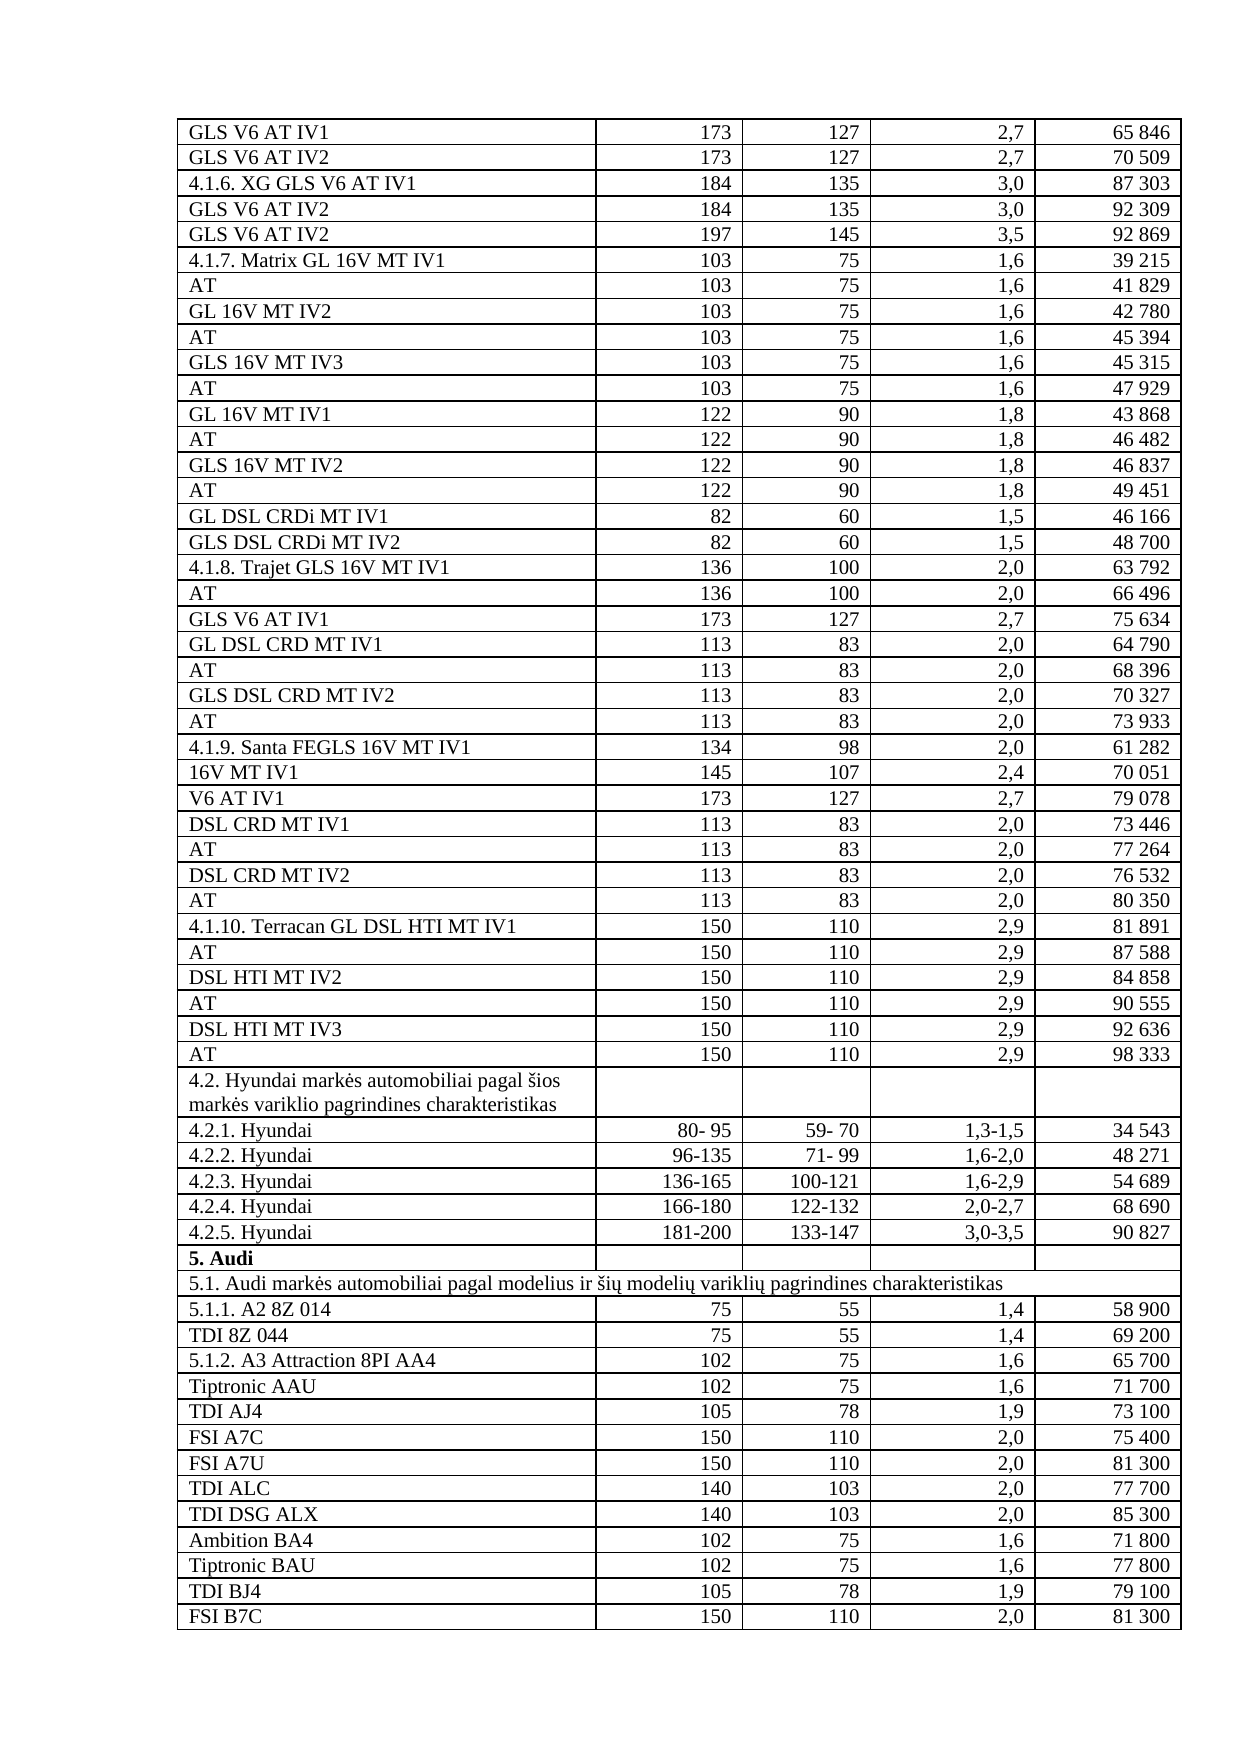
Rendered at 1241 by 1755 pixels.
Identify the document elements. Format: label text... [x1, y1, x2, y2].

table_cell 150 [597, 1042, 742, 1066]
table_cell 122 [597, 427, 742, 451]
table_cell 4.1.7. Matrix GL 16V MT IV1 [178, 248, 595, 272]
table_cell 68 690 [1036, 1195, 1180, 1218]
table_cell 2,9 [871, 991, 1034, 1015]
table_cell 110 [743, 1451, 870, 1475]
table_cell 73 100 [1036, 1400, 1180, 1423]
table_cell 122 [597, 402, 742, 426]
table_cell 1,6 [871, 1348, 1034, 1372]
table_cell 2,0 [871, 1425, 1034, 1449]
table_cell DSL CRD MT IV2 [178, 863, 595, 887]
table_cell 197 [597, 222, 742, 246]
table_cell 34 543 [1036, 1118, 1180, 1142]
table_cell 1,6 [871, 1528, 1034, 1552]
table_cell 173 [597, 786, 742, 810]
table_cell 4.2.3. Hyundai [178, 1169, 595, 1193]
table_cell 46 482 [1036, 427, 1180, 451]
table_cell DSL CRD MT IV1 [178, 812, 595, 836]
table_cell 110 [743, 1605, 870, 1628]
table_cell 136-165 [597, 1169, 742, 1193]
table_cell 103 [743, 1476, 870, 1500]
table_cell 110 [743, 940, 870, 964]
table_cell 61 282 [1036, 735, 1180, 759]
table_cell GL DSL CRDi MT IV1 [178, 504, 595, 528]
table_cell 127 [743, 607, 870, 631]
table_cell 100 [743, 555, 870, 579]
table_cell 92 636 [1036, 1017, 1180, 1041]
table_cell 136 [597, 581, 742, 605]
table_cell 48 700 [1036, 530, 1180, 554]
table_cell 45 315 [1036, 350, 1180, 374]
table_cell 173 [597, 120, 742, 144]
table_cell 71 800 [1036, 1528, 1180, 1552]
table_cell [1036, 1246, 1180, 1270]
table_cell 1,8 [871, 478, 1034, 502]
table_cell 3,0-3,5 [871, 1220, 1034, 1244]
table_cell GLS 16V MT IV2 [178, 453, 595, 477]
table_cell 2,9 [871, 1017, 1034, 1041]
table_cell 2,0 [871, 658, 1034, 682]
table_cell 70 327 [1036, 683, 1180, 707]
table_cell 113 [597, 863, 742, 887]
table_cell GLS V6 AT IV2 [178, 197, 595, 221]
table_cell 75 [743, 1374, 870, 1398]
table_cell 55 [743, 1323, 870, 1347]
table_cell GL 16V MT IV1 [178, 402, 595, 426]
table_cell 2,0 [871, 837, 1034, 861]
table_cell AT [178, 273, 595, 297]
table_cell 59- 70 [743, 1118, 870, 1142]
table_cell 2,0 [871, 863, 1034, 887]
table_cell 75 [743, 248, 870, 272]
table_cell 82 [597, 504, 742, 528]
table_cell 77 800 [1036, 1553, 1180, 1577]
table_cell 127 [743, 120, 870, 144]
table_cell 2,7 [871, 145, 1034, 169]
table_cell 150 [597, 1451, 742, 1475]
table_cell 2,0 [871, 888, 1034, 912]
table_cell TDI ALC [178, 1476, 595, 1500]
table_cell 60 [743, 504, 870, 528]
table_cell [743, 1246, 870, 1270]
table_cell TDI DSG ALX [178, 1502, 595, 1526]
table_cell AT [178, 478, 595, 502]
table_cell 2,0 [871, 1605, 1034, 1628]
table_cell 173 [597, 607, 742, 631]
table_cell 64 790 [1036, 632, 1180, 656]
table_cell GLS 16V MT IV3 [178, 350, 595, 374]
table_cell 107 [743, 760, 870, 784]
table_cell GLS DSL CRDi MT IV2 [178, 530, 595, 554]
table_cell 1,5 [871, 530, 1034, 554]
table_cell 2,9 [871, 914, 1034, 938]
table_cell FSI B7C [178, 1605, 595, 1628]
table_cell Ambition BA4 [178, 1528, 595, 1552]
table_cell 83 [743, 632, 870, 656]
table_cell AT [178, 888, 595, 912]
table_cell 2,7 [871, 607, 1034, 631]
table_cell 122-132 [743, 1195, 870, 1218]
table_cell 105 [597, 1400, 742, 1423]
table_cell 3,5 [871, 222, 1034, 246]
table_cell 134 [597, 735, 742, 759]
table_cell 98 [743, 735, 870, 759]
table_cell 83 [743, 888, 870, 912]
table_cell AT [178, 940, 595, 964]
table_cell GL DSL CRD MT IV1 [178, 632, 595, 656]
table_cell 75 [743, 325, 870, 349]
table_cell 65 846 [1036, 120, 1180, 144]
table_cell 75 634 [1036, 607, 1180, 631]
table_cell 103 [597, 248, 742, 272]
table_cell AT [178, 376, 595, 400]
table_cell 47 929 [1036, 376, 1180, 400]
table_cell FSI A7U [178, 1451, 595, 1475]
table_cell 46 837 [1036, 453, 1180, 477]
table_cell 63 792 [1036, 555, 1180, 579]
table_cell 41 829 [1036, 273, 1180, 297]
table_cell 122 [597, 478, 742, 502]
table_cell 2,4 [871, 760, 1034, 784]
table_cell 71 700 [1036, 1374, 1180, 1398]
table_cell 150 [597, 1017, 742, 1041]
table_cell 76 532 [1036, 863, 1180, 887]
table_cell 1,6 [871, 376, 1034, 400]
table_cell 2,9 [871, 940, 1034, 964]
table_cell 127 [743, 145, 870, 169]
table_cell 1,6 [871, 299, 1034, 323]
table_cell 4.1.6. XG GLS V6 AT IV1 [178, 171, 595, 195]
table_cell 102 [597, 1348, 742, 1372]
table_cell AT [178, 709, 595, 733]
table_cell 102 [597, 1374, 742, 1398]
table_cell 75 [597, 1297, 742, 1321]
table_cell 110 [743, 1017, 870, 1041]
table_cell 81 300 [1036, 1451, 1180, 1475]
table_cell 2,0 [871, 581, 1034, 605]
table_cell 1,6 [871, 350, 1034, 374]
table_cell 2,0 [871, 1502, 1034, 1526]
table_cell 75 [743, 376, 870, 400]
table_cell 173 [597, 145, 742, 169]
table_cell 102 [597, 1553, 742, 1577]
table_cell 150 [597, 1425, 742, 1449]
table_cell 2,0 [871, 735, 1034, 759]
table_cell 135 [743, 171, 870, 195]
table_cell 113 [597, 683, 742, 707]
table_cell 102 [597, 1528, 742, 1552]
table_cell 110 [743, 1042, 870, 1066]
table_cell 1,6 [871, 248, 1034, 272]
table_cell 103 [597, 350, 742, 374]
table_cell AT [178, 658, 595, 682]
table_cell 4.2.4. Hyundai [178, 1195, 595, 1218]
table_cell 90 555 [1036, 991, 1180, 1015]
table_cell AT [178, 837, 595, 861]
table_cell AT [178, 1042, 595, 1066]
table_cell 1,8 [871, 453, 1034, 477]
table_cell 70 051 [1036, 760, 1180, 784]
table_cell AT [178, 325, 595, 349]
table_cell 75 [743, 1348, 870, 1372]
table_cell 110 [743, 965, 870, 989]
table_cell 83 [743, 683, 870, 707]
table_cell 84 858 [1036, 965, 1180, 989]
table_cell [597, 1246, 742, 1270]
table_cell 2,0 [871, 632, 1034, 656]
table_cell GLS DSL CRD MT IV2 [178, 683, 595, 707]
table_cell 87 303 [1036, 171, 1180, 195]
table_cell 2,7 [871, 120, 1034, 144]
table_cell 103 [597, 299, 742, 323]
table_cell 81 891 [1036, 914, 1180, 938]
table_cell 100 [743, 581, 870, 605]
table_cell 1,3-1,5 [871, 1118, 1034, 1142]
table_cell Tiptronic AAU [178, 1374, 595, 1398]
table_cell 1,5 [871, 504, 1034, 528]
table_cell 81 300 [1036, 1605, 1180, 1628]
table_cell 43 868 [1036, 402, 1180, 426]
table_cell 103 [743, 1502, 870, 1526]
table_cell 181-200 [597, 1220, 742, 1244]
table_cell 83 [743, 837, 870, 861]
table_cell 1,6 [871, 325, 1034, 349]
table_cell 90 [743, 427, 870, 451]
table_cell 96-135 [597, 1143, 742, 1167]
table_cell AT [178, 991, 595, 1015]
table_cell 60 [743, 530, 870, 554]
table_cell 184 [597, 171, 742, 195]
table_cell 3,0 [871, 171, 1034, 195]
table_cell GLS V6 AT IV2 [178, 222, 595, 246]
table_cell 75 [743, 1528, 870, 1552]
table_cell 42 780 [1036, 299, 1180, 323]
table_cell 2,0 [871, 812, 1034, 836]
table_cell 150 [597, 914, 742, 938]
table_cell [871, 1068, 1034, 1116]
table_cell 90 827 [1036, 1220, 1180, 1244]
table_cell 2,0-2,7 [871, 1195, 1034, 1218]
table_cell 2,0 [871, 1476, 1034, 1500]
table_cell 68 396 [1036, 658, 1180, 682]
table_cell 83 [743, 863, 870, 887]
table_cell TDI AJ4 [178, 1400, 595, 1423]
table_cell 83 [743, 658, 870, 682]
table_cell 113 [597, 888, 742, 912]
table_cell 110 [743, 914, 870, 938]
table_cell 103 [597, 325, 742, 349]
table_cell 4.1.8. Trajet GLS 16V MT IV1 [178, 555, 595, 579]
table_cell 49 451 [1036, 478, 1180, 502]
table_cell 75 400 [1036, 1425, 1180, 1449]
table_cell 136 [597, 555, 742, 579]
table_cell 133-147 [743, 1220, 870, 1244]
table_cell 98 333 [1036, 1042, 1180, 1066]
table_cell 75 [743, 299, 870, 323]
table_cell 65 700 [1036, 1348, 1180, 1372]
table_cell 1,6 [871, 1553, 1034, 1577]
table_cell 73 446 [1036, 812, 1180, 836]
table_cell 2,9 [871, 965, 1034, 989]
table_cell 1,9 [871, 1400, 1034, 1423]
table_cell FSI A7C [178, 1425, 595, 1449]
table_cell [1036, 1068, 1180, 1116]
table_cell 113 [597, 837, 742, 861]
table_cell 75 [743, 1553, 870, 1577]
table_cell 66 496 [1036, 581, 1180, 605]
table_cell DSL HTI MT IV3 [178, 1017, 595, 1041]
table_cell 77 264 [1036, 837, 1180, 861]
table_cell 4.2.2. Hyundai [178, 1143, 595, 1167]
table_cell 1,8 [871, 402, 1034, 426]
table_cell 90 [743, 402, 870, 426]
table_cell 1,6-2,9 [871, 1169, 1034, 1193]
table_cell 54 689 [1036, 1169, 1180, 1193]
table_cell 2,7 [871, 786, 1034, 810]
table_cell 85 300 [1036, 1502, 1180, 1526]
table_cell 135 [743, 197, 870, 221]
table_cell 92 309 [1036, 197, 1180, 221]
table_cell 5.1.1. A2 8Z 014 [178, 1297, 595, 1321]
table_cell 150 [597, 991, 742, 1015]
table_cell GLS V6 AT IV1 [178, 120, 595, 144]
table_cell 127 [743, 786, 870, 810]
table_cell 145 [597, 760, 742, 784]
table_cell 3,0 [871, 197, 1034, 221]
table_cell 140 [597, 1476, 742, 1500]
table_cell 78 [743, 1400, 870, 1423]
table_cell 150 [597, 940, 742, 964]
table_cell GL 16V MT IV2 [178, 299, 595, 323]
table_cell 166-180 [597, 1195, 742, 1218]
table_cell 46 166 [1036, 504, 1180, 528]
table_cell 79 100 [1036, 1579, 1180, 1603]
table_cell GLS V6 AT IV1 [178, 607, 595, 631]
table_cell V6 AT IV1 [178, 786, 595, 810]
table_cell 4.2. Hyundai markės automobiliai pagal šios markės variklio pagrindines charakteristikas [178, 1068, 595, 1116]
table_cell 75 [743, 350, 870, 374]
table_cell 4.1.9. Santa FEGLS 16V MT IV1 [178, 735, 595, 759]
table_cell 5. Audi [178, 1246, 595, 1270]
table_cell AT [178, 581, 595, 605]
table_cell 75 [743, 273, 870, 297]
table_cell [871, 1246, 1034, 1270]
table_cell TDI 8Z 044 [178, 1323, 595, 1347]
table_cell 110 [743, 1425, 870, 1449]
table_cell 113 [597, 812, 742, 836]
table_cell 82 [597, 530, 742, 554]
table_cell 150 [597, 1605, 742, 1628]
table_cell GLS V6 AT IV2 [178, 145, 595, 169]
table_cell 150 [597, 965, 742, 989]
table_cell DSL HTI MT IV2 [178, 965, 595, 989]
table_cell 113 [597, 658, 742, 682]
table_cell 105 [597, 1579, 742, 1603]
table_cell 90 [743, 478, 870, 502]
table_cell 145 [743, 222, 870, 246]
table_cell 4.2.1. Hyundai [178, 1118, 595, 1142]
table_cell 1,4 [871, 1297, 1034, 1321]
table_cell 2,0 [871, 683, 1034, 707]
table_cell TDI BJ4 [178, 1579, 595, 1603]
table_cell 100-121 [743, 1169, 870, 1193]
table_cell 48 271 [1036, 1143, 1180, 1167]
table_cell 2,0 [871, 555, 1034, 579]
table_cell 103 [597, 273, 742, 297]
table_cell 69 200 [1036, 1323, 1180, 1347]
table_cell 103 [597, 376, 742, 400]
table_cell 83 [743, 812, 870, 836]
table_cell 2,9 [871, 1042, 1034, 1066]
table_cell 110 [743, 991, 870, 1015]
table_cell 70 509 [1036, 145, 1180, 169]
table_cell [743, 1068, 870, 1116]
table_cell 4.2.5. Hyundai [178, 1220, 595, 1244]
table_cell 92 869 [1036, 222, 1180, 246]
table_cell 113 [597, 632, 742, 656]
table_cell 71- 99 [743, 1143, 870, 1167]
table_cell 1,8 [871, 427, 1034, 451]
table_cell 79 078 [1036, 786, 1180, 810]
table_cell 4.1.10. Terracan GL DSL HTI MT IV1 [178, 914, 595, 938]
table_cell 75 [597, 1323, 742, 1347]
table_cell 140 [597, 1502, 742, 1526]
table_cell 45 394 [1036, 325, 1180, 349]
table_cell 1,6 [871, 273, 1034, 297]
table_cell 1,9 [871, 1579, 1034, 1603]
table_cell 80 350 [1036, 888, 1180, 912]
table_cell AT [178, 427, 595, 451]
table_cell 90 [743, 453, 870, 477]
table_cell 77 700 [1036, 1476, 1180, 1500]
table_cell 39 215 [1036, 248, 1180, 272]
table_cell 83 [743, 709, 870, 733]
table_cell 58 900 [1036, 1297, 1180, 1321]
table_cell [597, 1068, 742, 1116]
table_cell 1,6-2,0 [871, 1143, 1034, 1167]
table_cell 122 [597, 453, 742, 477]
table_cell 78 [743, 1579, 870, 1603]
table_cell 80- 95 [597, 1118, 742, 1142]
table_cell 5.1.2. A3 Attraction 8PI AA4 [178, 1348, 595, 1372]
table_cell 16V MT IV1 [178, 760, 595, 784]
table_cell 55 [743, 1297, 870, 1321]
table_cell 2,0 [871, 1451, 1034, 1475]
table_cell 113 [597, 709, 742, 733]
table_cell 1,4 [871, 1323, 1034, 1347]
table_cell 73 933 [1036, 709, 1180, 733]
table_cell 5.1. Audi markės automobiliai pagal modelius ir šių modelių variklių pagrindines charakteristikas [178, 1271, 1180, 1295]
table_cell Tiptronic BAU [178, 1553, 595, 1577]
table_cell 2,0 [871, 709, 1034, 733]
table_cell 1,6 [871, 1374, 1034, 1398]
table_cell 184 [597, 197, 742, 221]
table_cell 87 588 [1036, 940, 1180, 964]
